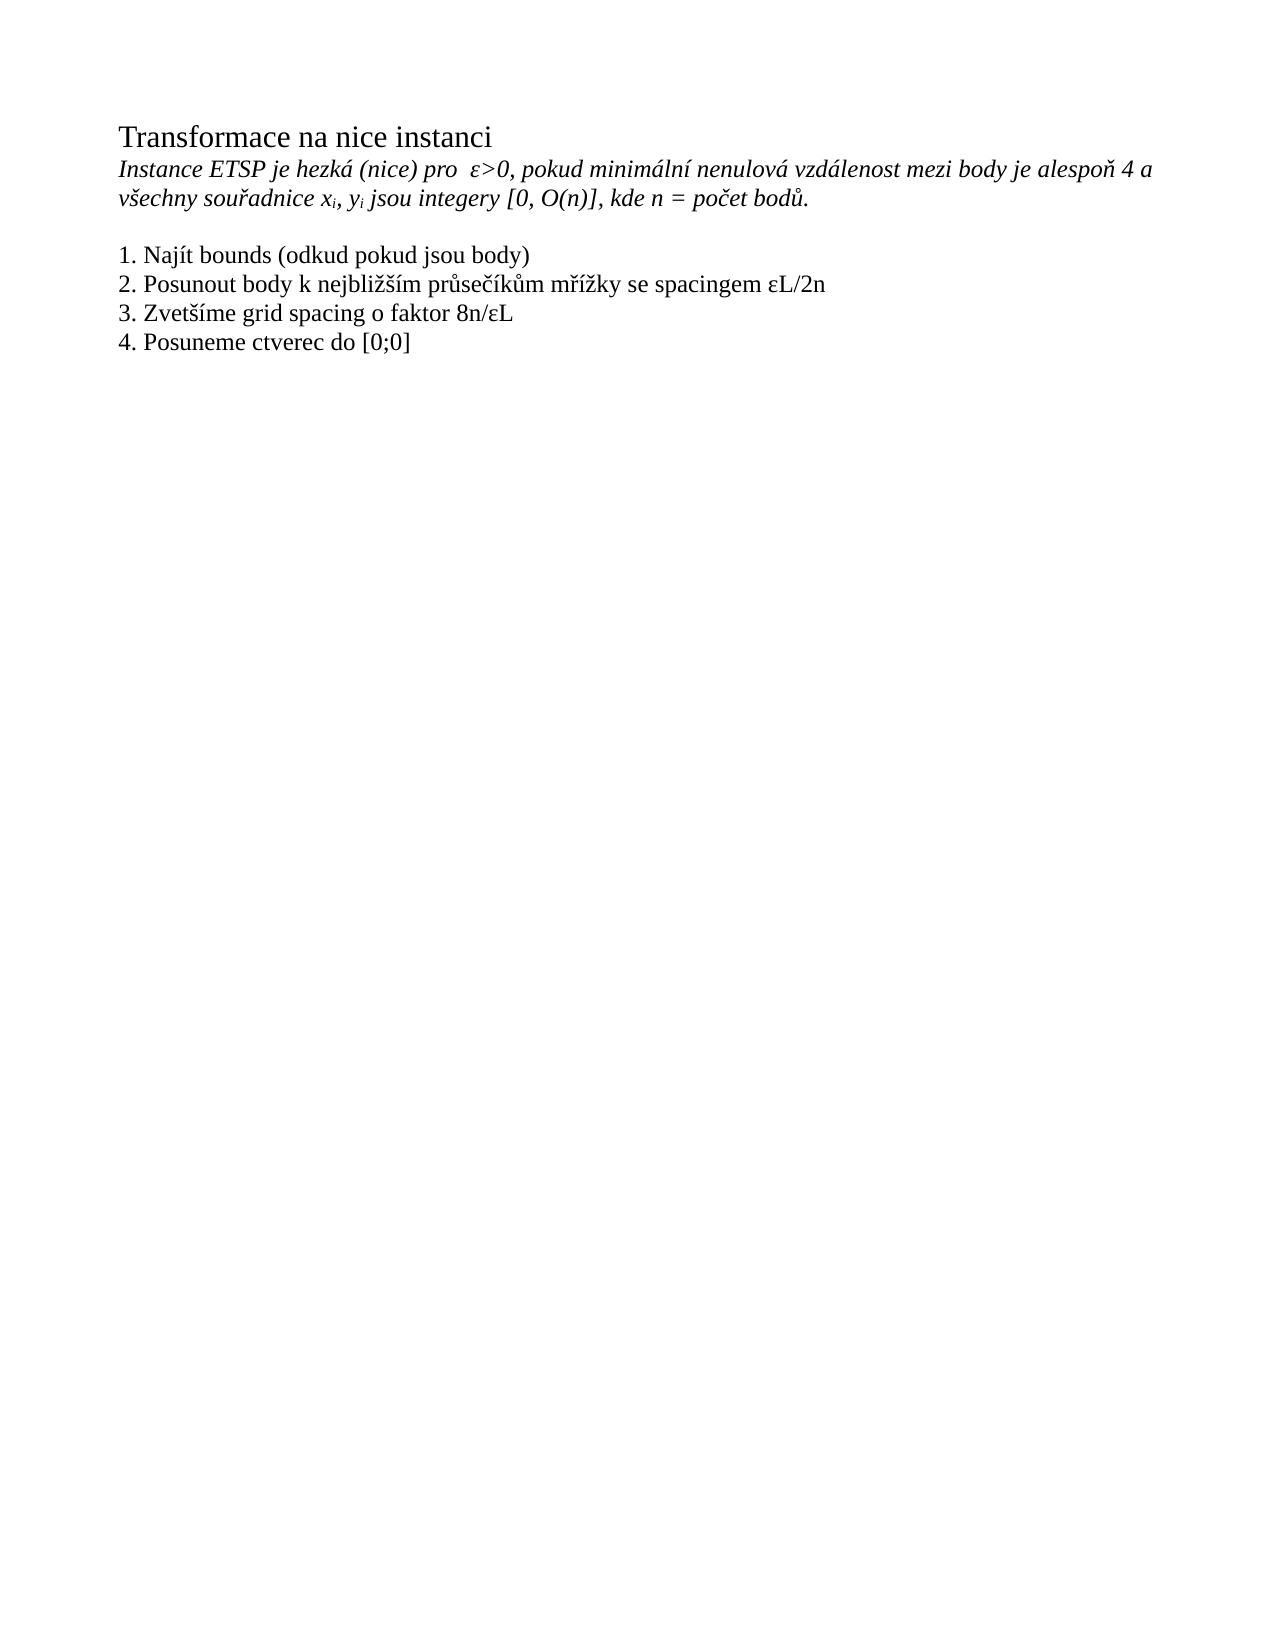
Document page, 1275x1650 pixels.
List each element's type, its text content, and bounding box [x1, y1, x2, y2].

text Transformace na nice instanci [118, 118, 1157, 154]
text 1. Najít bounds (odkud pokud jsou body) [118, 240, 1157, 269]
text 4. Posuneme ctverec do [0;0] [118, 327, 1157, 355]
text 3. Zvetšíme grid spacing o faktor 8n/εL [118, 298, 1157, 327]
text Instance ETSP je hezká (nice) pro ε>0, pokud minimální nenulová vzdálenost mezi body je alespoň 4 a všechny souřadnice xi, yi jsou integery [0, O(n)], kde n = počet bodů. [118, 154, 1157, 212]
text 2. Posunout body k nejbližším průsečíkům mřížky se spacingem εL/2n [118, 269, 1157, 298]
